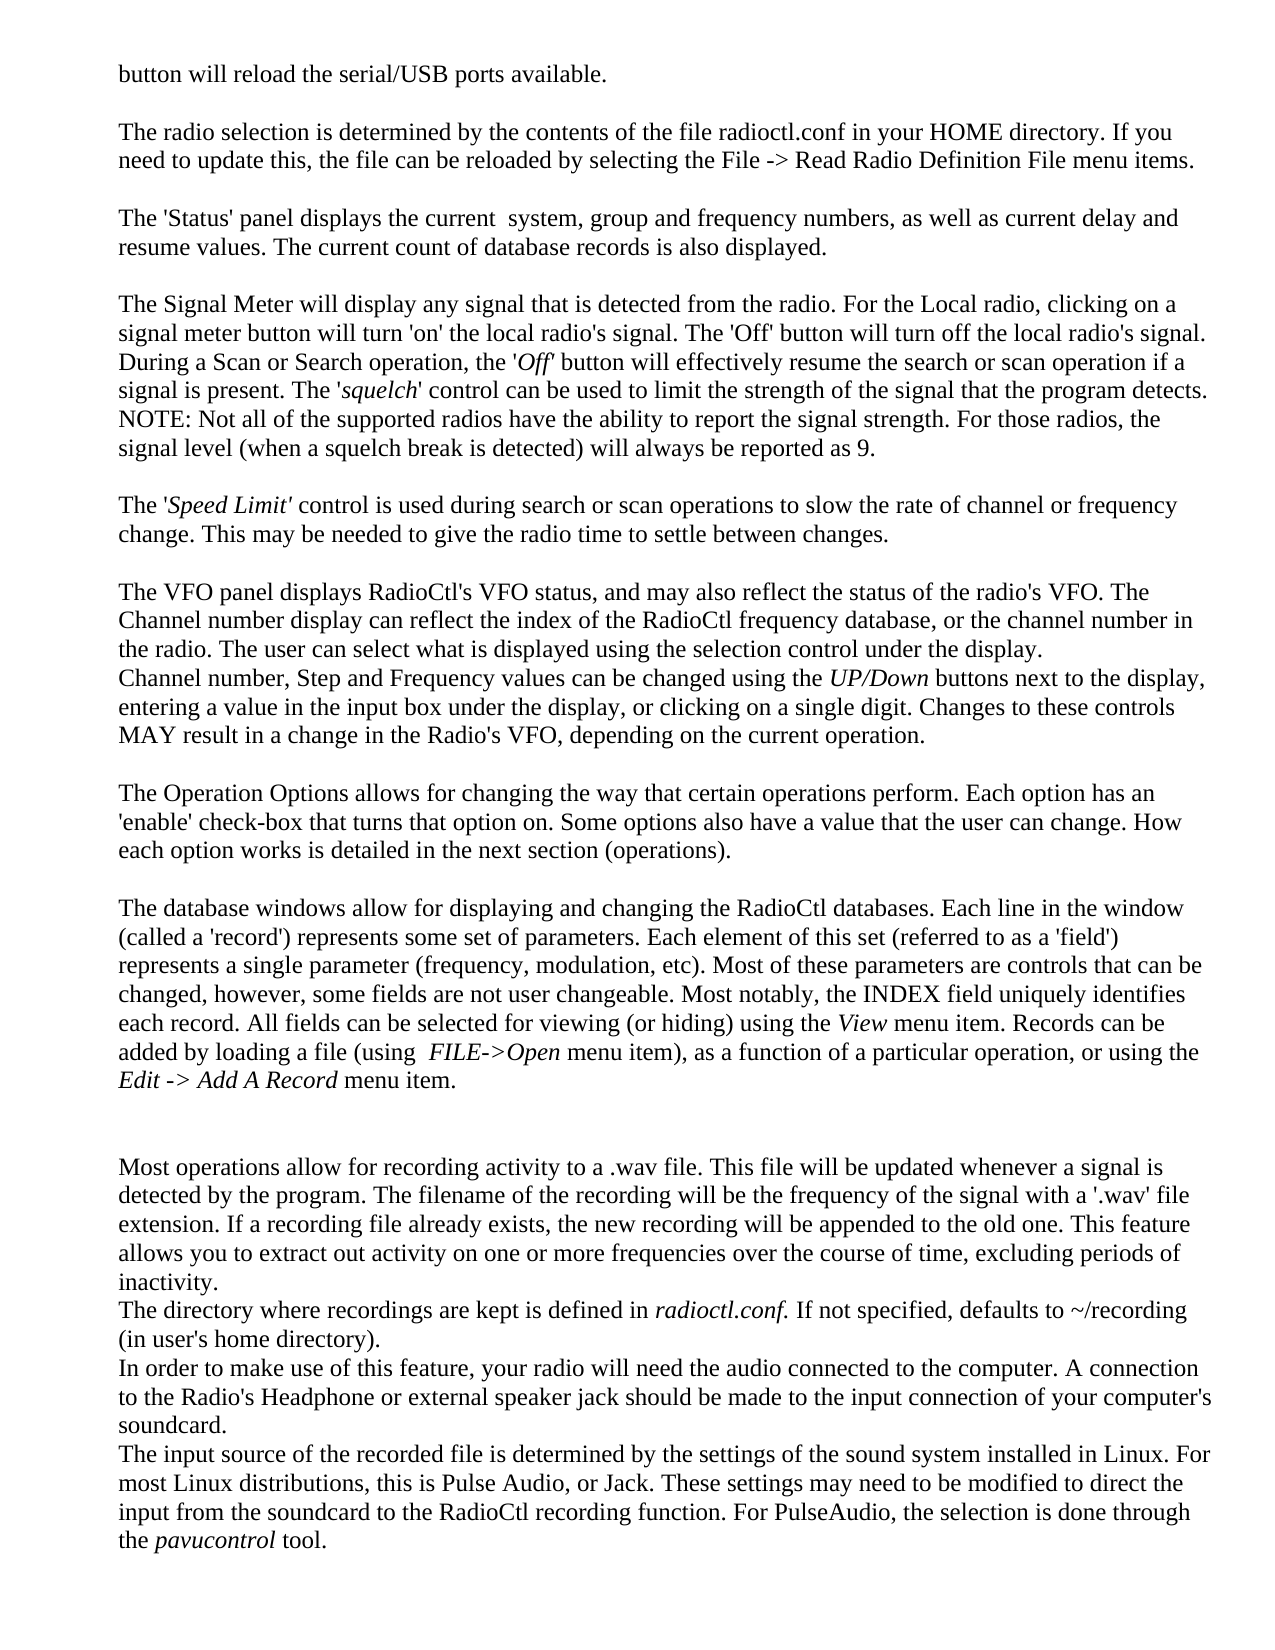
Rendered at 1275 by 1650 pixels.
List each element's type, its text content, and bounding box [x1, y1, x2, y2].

text The VFO panel displays RadioCtl's VFO status, and may also reflect the status of the radio's VFO. The Channel number display can reflect the index of the RadioCtl frequency database, or the channel number in the radio. The user can select what is displayed using the selection control under the display. [118, 577, 1216, 663]
text The directory where recordings are kept is defined in radioctl.conf. If not specified, defaults to ~/recording (in user's home directory). [118, 1295, 1216, 1353]
text The 'Status' panel displays the current system, group and frequency numbers, as well as current delay and resume values. The current count of database records is also displayed. [118, 203, 1216, 260]
text In order to make use of this feature, your radio will need the audio connected to the computer. A connection to the Radio's Headphone or external speaker jack should be made to the input connection of your computer's soundcard. [118, 1353, 1216, 1439]
text The radio selection is determined by the contents of the file radioctl.conf in your HOME directory. If you need to update this, the file can be reloaded by selecting the File -> Read Radio Definition File menu items. [118, 117, 1216, 174]
text The Operation Options allows for changing the way that certain operations perform. Each option has an 'enable' check-box that turns that option on. Some options also have a value that the user can change. How each option works is detailed in the next section (operations). [118, 778, 1216, 864]
text Channel number, Step and Frequency values can be changed using the UP/Down buttons next to the display, entering a value in the input box under the display, or clicking on a single digit. Changes to these controls MAY result in a change in the Radio's VFO, depending on the current operation. [118, 663, 1216, 749]
text The database windows allow for displaying and changing the RadioCtl databases. Each line in the window (called a 'record') represents some set of parameters. Each element of this set (referred to as a 'field') represents a single parameter (frequency, modulation, etc). Most of these parameters are controls that can be changed, however, some fields are not user changeable. Most notably, the INDEX field uniquely identifies each record. All fields can be selected for viewing (or hiding) using the View menu item. Records can be added by loading a file (using FILE->Open menu item), as a function of a particular operation, or using the Edit -> Add A Record menu item. [118, 893, 1216, 1094]
text NOTE: Not all of the supported radios have the ability to report the signal strength. For those radios, the signal level (when a squelch break is detected) will always be reported as 9. [118, 404, 1216, 462]
text Most operations allow for recording activity to a .wav file. This file will be updated whenever a signal is detected by the program. The filename of the recording will be the frequency of the signal with a '.wav' file extension. If a recording file already exists, the new recording will be appended to the old one. This feature allows you to extract out activity on one or more frequencies over the course of time, excluding periods of inactivity. [118, 1152, 1216, 1295]
text The 'Speed Limit' control is used during search or scan operations to slow the rate of channel or frequency change. This may be needed to give the radio time to settle between changes. [118, 490, 1216, 548]
text The input source of the recorded file is determined by the settings of the sound system installed in Linux. For most Linux distributions, this is Pulse Audio, or Jack. These settings may need to be modified to direct the input from the soundcard to the RadioCtl recording function. For PulseAudio, the selection is done through the pavucontrol tool. [118, 1439, 1216, 1554]
text button will reload the serial/USB ports available. [118, 59, 1216, 88]
text The Signal Meter will display any signal that is detected from the radio. For the Local radio, clicking on a signal meter button will turn 'on' the local radio's signal. The 'Off' button will turn off the local radio's signal. During a Scan or Search operation, the 'Off' button will effectively resume the search or scan operation if a signal is present. The 'squelch' control can be used to limit the strength of the signal that the program detects. [118, 289, 1216, 404]
